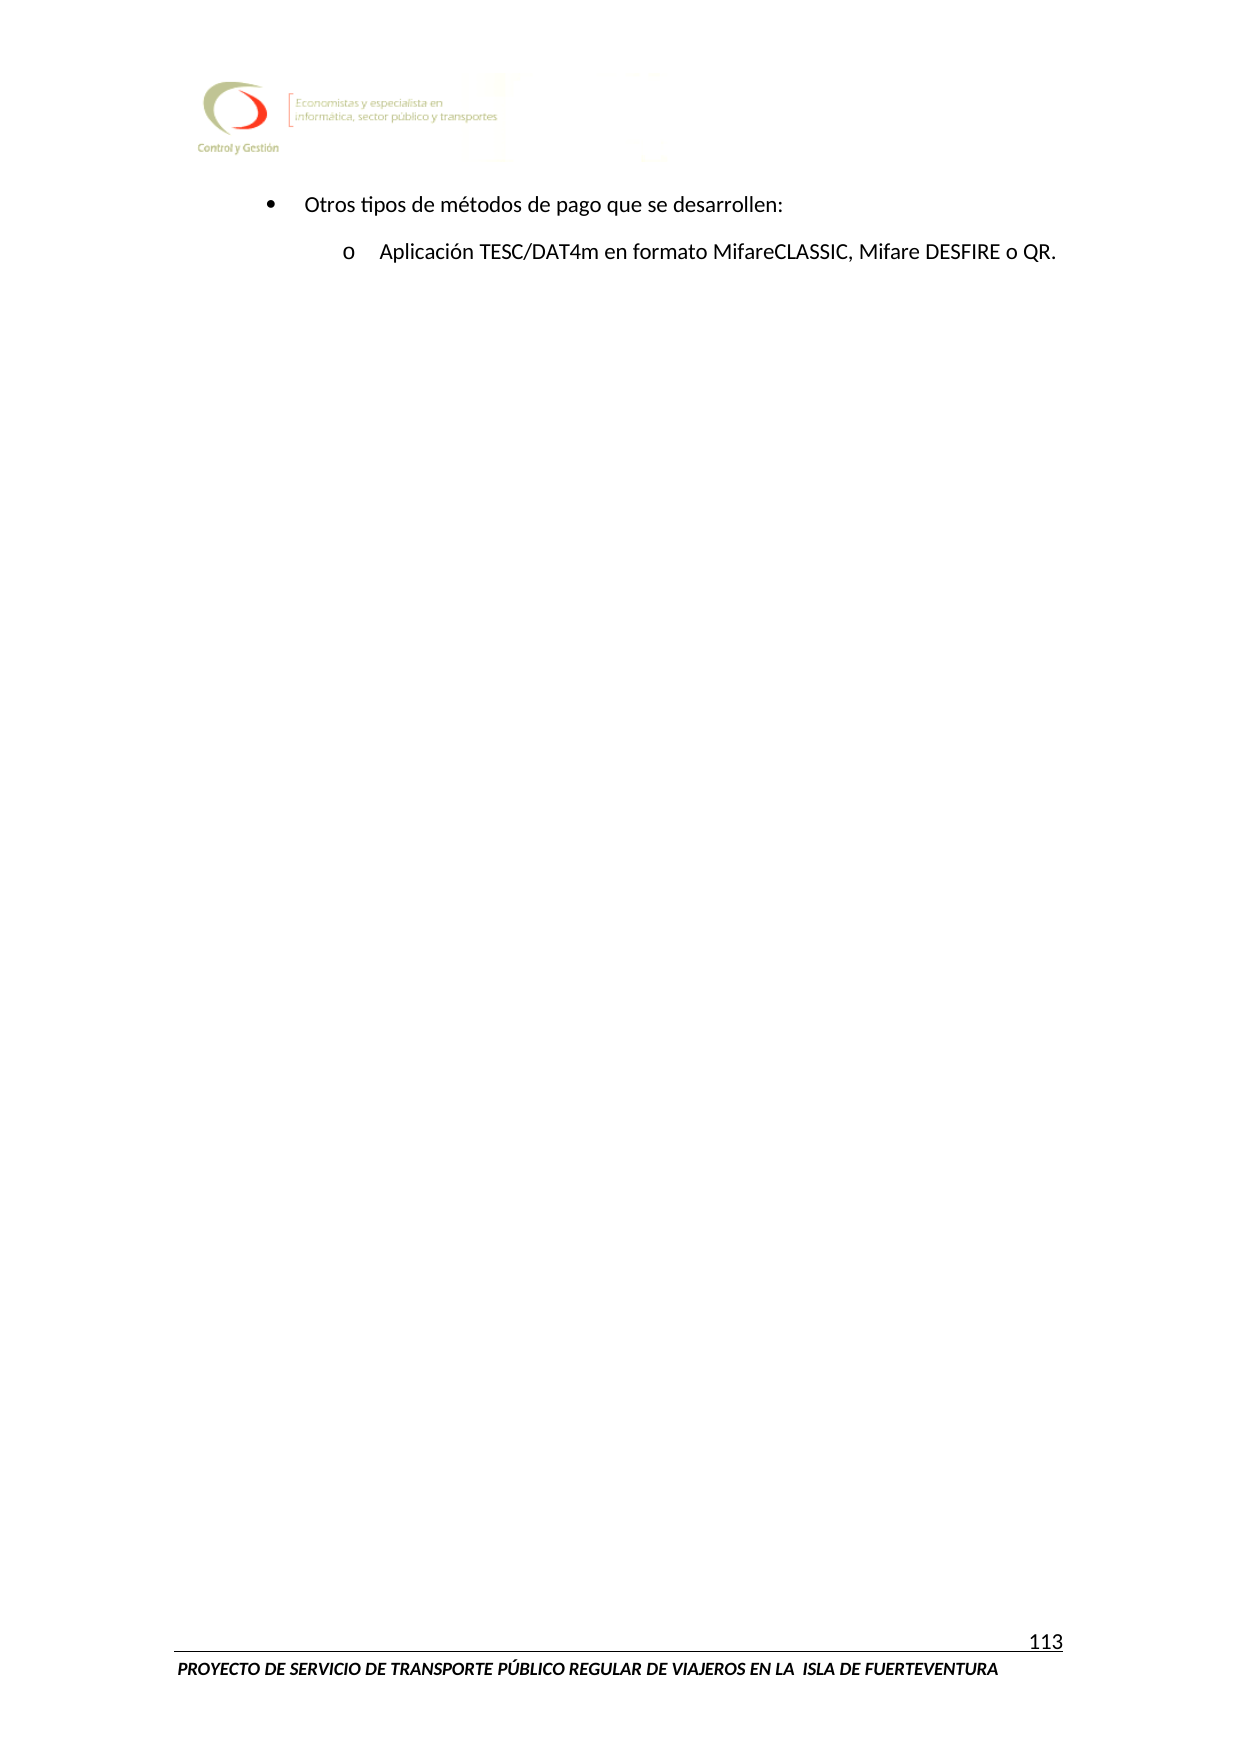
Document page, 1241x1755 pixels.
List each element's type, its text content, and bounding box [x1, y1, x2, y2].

list Aplicación TESC/DAT4m en formato MifareCLASSIC, Mifare DESFIRE o QR. [342, 237, 1076, 266]
list Otros tipos de métodos de pago que se desarrollen: [267, 190, 1076, 218]
